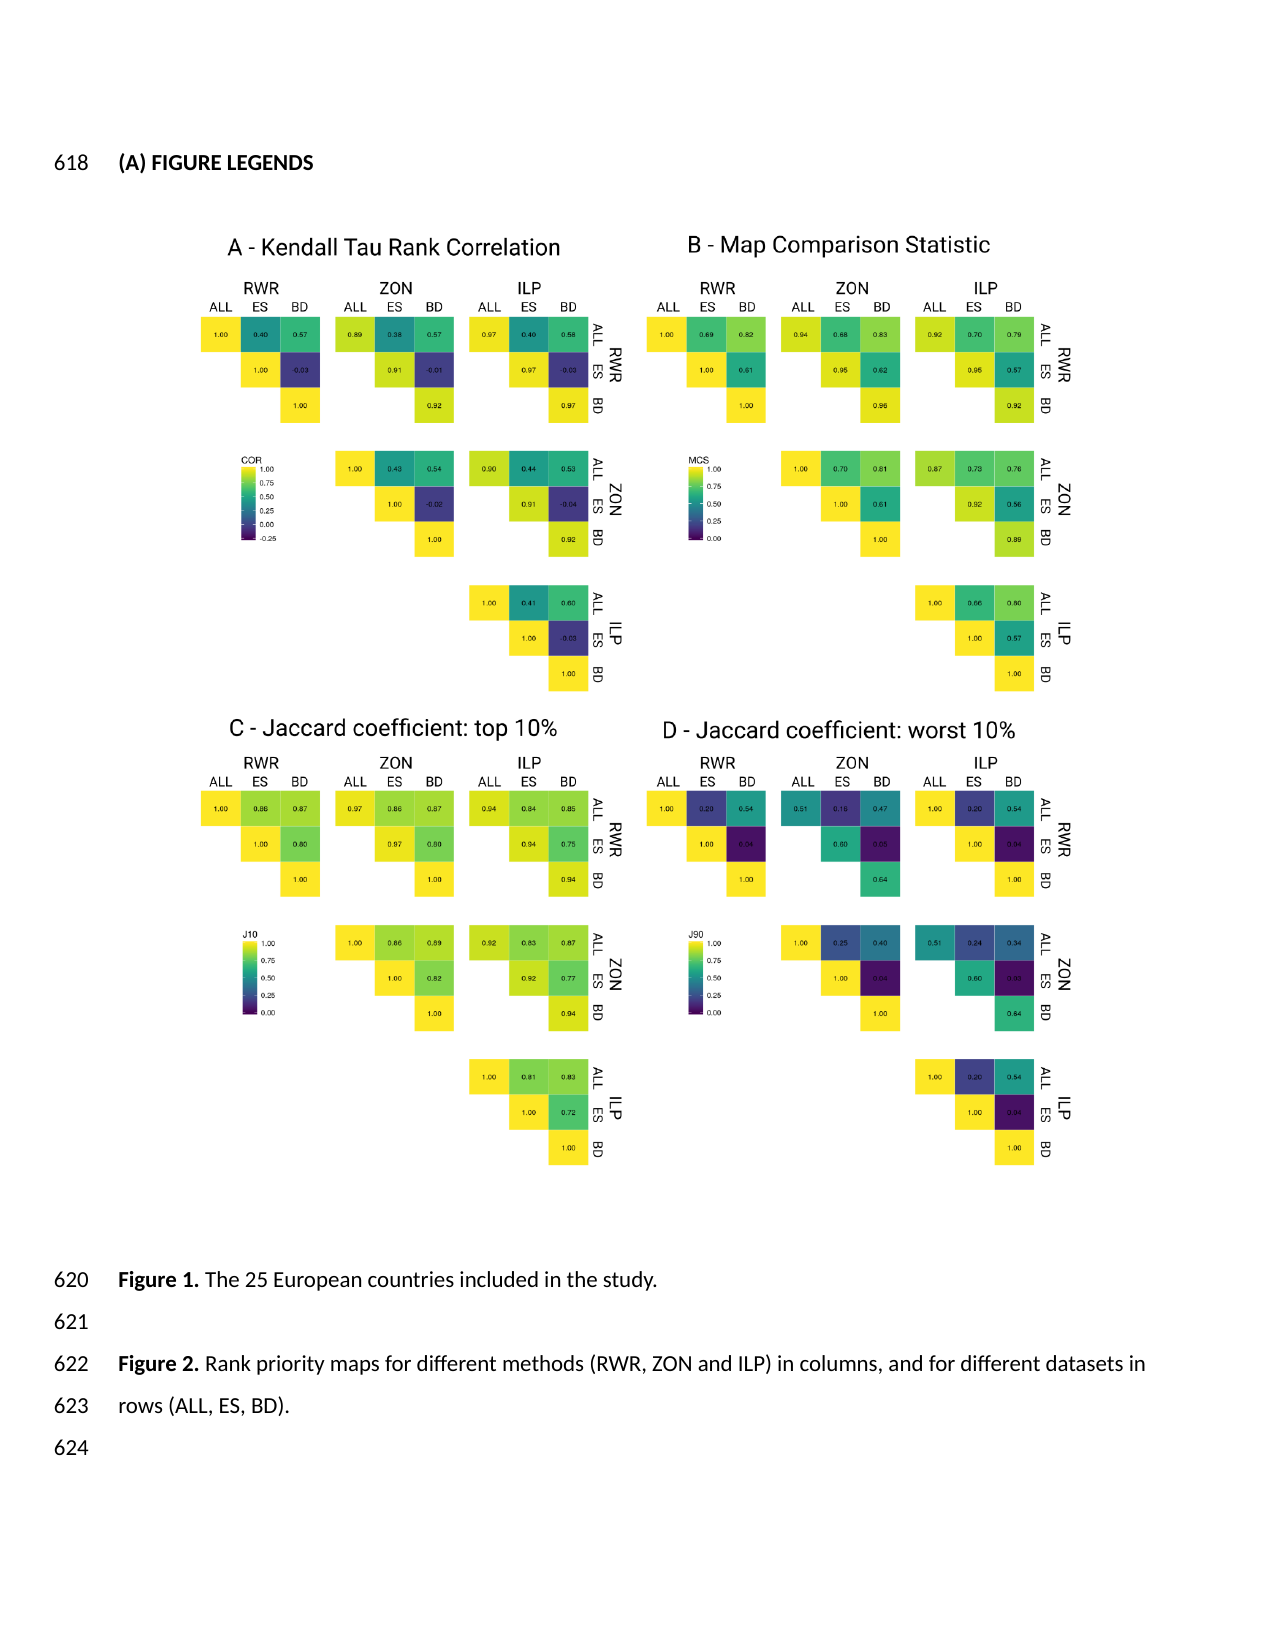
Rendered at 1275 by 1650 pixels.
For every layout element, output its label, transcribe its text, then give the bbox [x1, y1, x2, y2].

subtitle (A) FIGURE LEGENDS [118, 148, 1157, 176]
text Figure 1. The 25 European countries included in the study. [118, 1265, 1157, 1293]
picture [180, 215, 1095, 1196]
text Figure 2. Rank priority maps for different methods (RWR, ZON and ILP) in columns, and for different datasets in rows (ALL, ES, BD). [118, 1349, 1157, 1419]
